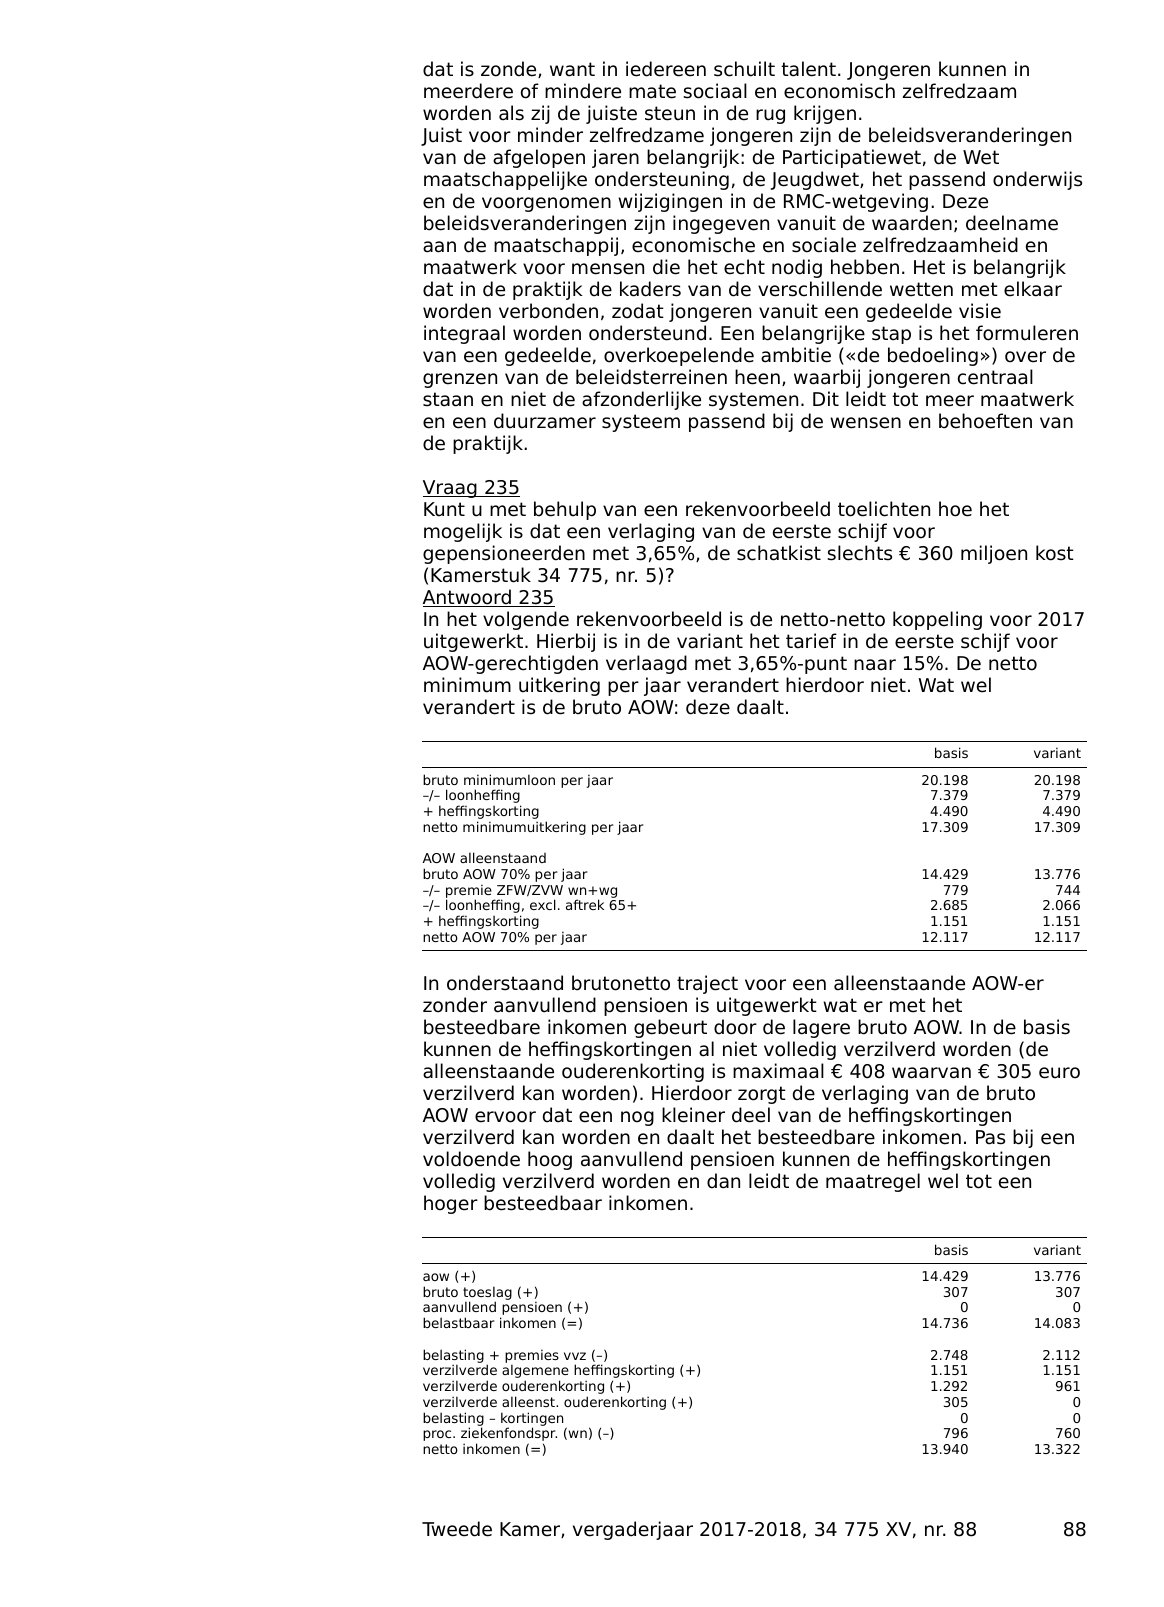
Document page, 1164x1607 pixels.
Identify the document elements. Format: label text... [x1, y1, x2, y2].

table_cell [422, 835, 856, 851]
table_cell 7.379 [856, 788, 974, 804]
table_cell [856, 1332, 974, 1347]
table_cell 744 [974, 883, 1087, 898]
table_cell 760 [974, 1426, 1087, 1442]
table_cell 0 [974, 1300, 1087, 1316]
table_cell belasting + premies vvz (–) [422, 1348, 856, 1363]
table_cell 17.309 [974, 820, 1087, 835]
table_cell [422, 1458, 856, 1473]
table_cell 20.198 [856, 768, 974, 788]
table_header basis [856, 742, 974, 767]
table_cell 1.151 [974, 914, 1087, 930]
table_cell [974, 835, 1087, 851]
table_cell 307 [856, 1285, 974, 1300]
table_cell 4.490 [856, 804, 974, 819]
table_cell 4.490 [974, 804, 1087, 819]
table_header [422, 742, 856, 767]
table_cell + heffingskorting [422, 914, 856, 930]
table_cell netto minimumuitkering per jaar [422, 820, 856, 835]
table_cell –/– loonheffing, excl. aftrek 65+ [422, 898, 856, 914]
table_cell 13.776 [974, 1264, 1087, 1284]
table_cell 1.151 [856, 914, 974, 930]
table_cell belasting – kortingen [422, 1410, 856, 1426]
table_cell verzilverde ouderenkorting (+) [422, 1379, 856, 1395]
table_cell aanvullend pensioen (+) [422, 1300, 856, 1316]
table_cell bruto minimumloon per jaar [422, 768, 856, 788]
table_cell + heffingskorting [422, 804, 856, 819]
table_cell [856, 835, 974, 851]
table_cell 0 [856, 1410, 974, 1426]
table_cell 0 [856, 1300, 974, 1316]
text Kunt u met behulp van een rekenvoorbeeld toelichten hoe het mogelijk is dat een verlaging van de eerste schijf voor gepensioneerden met 3,65%, de schatkist slechts € 360 miljoen kost (Kamerstuk 34 775, nr. 5)? [422, 499, 1087, 587]
table_cell 2.748 [856, 1348, 974, 1363]
table_cell 12.117 [974, 930, 1087, 950]
table_cell [856, 1458, 974, 1473]
table_cell bruto AOW 70% per jaar [422, 867, 856, 882]
table_cell 0 [974, 1395, 1087, 1410]
text Vraag 235 [422, 477, 1087, 499]
table_cell 779 [856, 883, 974, 898]
table_cell 12.117 [856, 930, 974, 950]
table_cell [974, 1458, 1087, 1473]
table_cell –/– premie ZFW/ZVW wn+wg [422, 883, 856, 898]
table_cell 13.940 [856, 1442, 974, 1458]
table_cell 14.429 [856, 867, 974, 882]
table_cell 1.292 [856, 1379, 974, 1395]
table_cell bruto toeslag (+) [422, 1285, 856, 1300]
table_cell netto AOW 70% per jaar [422, 930, 856, 950]
table_header variant [974, 1238, 1087, 1263]
table_cell 20.198 [974, 768, 1087, 788]
text dat is zonde, want in iedereen schuilt talent. Jongeren kunnen in meerdere of mindere mate sociaal en economisch zelfredzaam worden als zij de juiste steun in de rug krijgen. [422, 59, 1087, 125]
table_cell 2.066 [974, 898, 1087, 914]
text Antwoord 235 [422, 587, 1087, 609]
table_cell 307 [974, 1285, 1087, 1300]
table_cell netto inkomen (=) [422, 1442, 856, 1458]
table_cell 2.685 [856, 898, 974, 914]
table_cell aow (+) [422, 1264, 856, 1284]
table_cell 0 [974, 1410, 1087, 1426]
table_cell proc. ziekenfondspr. (wn) (–) [422, 1426, 856, 1442]
table_cell 1.151 [974, 1363, 1087, 1379]
table_header variant [974, 742, 1087, 767]
table_header [422, 1238, 856, 1263]
text In onderstaand brutonetto traject voor een alleenstaande AOW-er zonder aanvullend pensioen is uitgewerkt wat er met het besteedbare inkomen gebeurt door de lagere bruto AOW. In de basis kunnen de heffingskortingen al niet volledig verzilverd worden (de alleenstaande ouderenkorting is maximaal € 408 waarvan € 305 euro verzilverd kan worden). Hierdoor zorgt de verlaging van de bruto AOW ervoor dat een nog kleiner deel van de heffingskortingen verzilverd kan worden en daalt het besteedbare inkomen. Pas bij een voldoende hoog aanvullend pensioen kunnen de heffingskortingen volledig verzilverd worden en dan leidt de maatregel wel tot een hoger besteedbaar inkomen. [422, 973, 1087, 1215]
text Juist voor minder zelfredzame jongeren zijn de beleidsveranderingen van de afgelopen jaren belangrijk: de Participatiewet, de Wet maatschappelijke ondersteuning, de Jeugdwet, het passend onderwijs en de voorgenomen wijzigingen in de RMC-wetgeving. Deze beleidsveranderingen zijn ingegeven vanuit de waarden; deelname aan de maatschappij, economische en sociale zelfredzaamheid en maatwerk voor mensen die het echt nodig hebben. Het is belangrijk dat in de praktijk de kaders van de verschillende wetten met elkaar worden verbonden, zodat jongeren vanuit een gedeelde visie integraal worden ondersteund. Een belangrijke stap is het formuleren van een gedeelde, overkoepelende ambitie («de bedoeling») over de grenzen van de beleidsterreinen heen, waarbij jongeren centraal staan en niet de afzonderlijke systemen. Dit leidt tot meer maatwerk en een duurzamer systeem passend bij de wensen en behoeften van de praktijk. [422, 125, 1087, 455]
table_cell AOW alleenstaand [422, 851, 856, 867]
table_cell 13.776 [974, 867, 1087, 882]
table_cell [974, 851, 1087, 867]
table_cell 17.309 [856, 820, 974, 835]
table_cell [422, 1332, 856, 1347]
table_cell 14.736 [856, 1316, 974, 1332]
table_cell 1.151 [856, 1363, 974, 1379]
table_cell verzilverde alleenst. ouderenkorting (+) [422, 1395, 856, 1410]
table_cell 7.379 [974, 788, 1087, 804]
table_cell [974, 1332, 1087, 1347]
table_cell 13.322 [974, 1442, 1087, 1458]
table_cell 961 [974, 1379, 1087, 1395]
table_cell belastbaar inkomen (=) [422, 1316, 856, 1332]
text In het volgende rekenvoorbeeld is de netto-netto koppeling voor 2017 uitgewerkt. Hierbij is in de variant het tarief in de eerste schijf voor AOW-gerechtigden verlaagd met 3,65%-punt naar 15%. De netto minimum uitkering per jaar verandert hierdoor niet. Wat wel verandert is de bruto AOW: deze daalt. [422, 609, 1087, 719]
table_cell 2.112 [974, 1348, 1087, 1363]
table_cell 796 [856, 1426, 974, 1442]
table_cell 305 [856, 1395, 974, 1410]
table_cell 14.083 [974, 1316, 1087, 1332]
table_cell verzilverde algemene heffingskorting (+) [422, 1363, 856, 1379]
table_cell 14.429 [856, 1264, 974, 1284]
table_cell [856, 851, 974, 867]
table_cell –/– loonheffing [422, 788, 856, 804]
table_header basis [856, 1238, 974, 1263]
